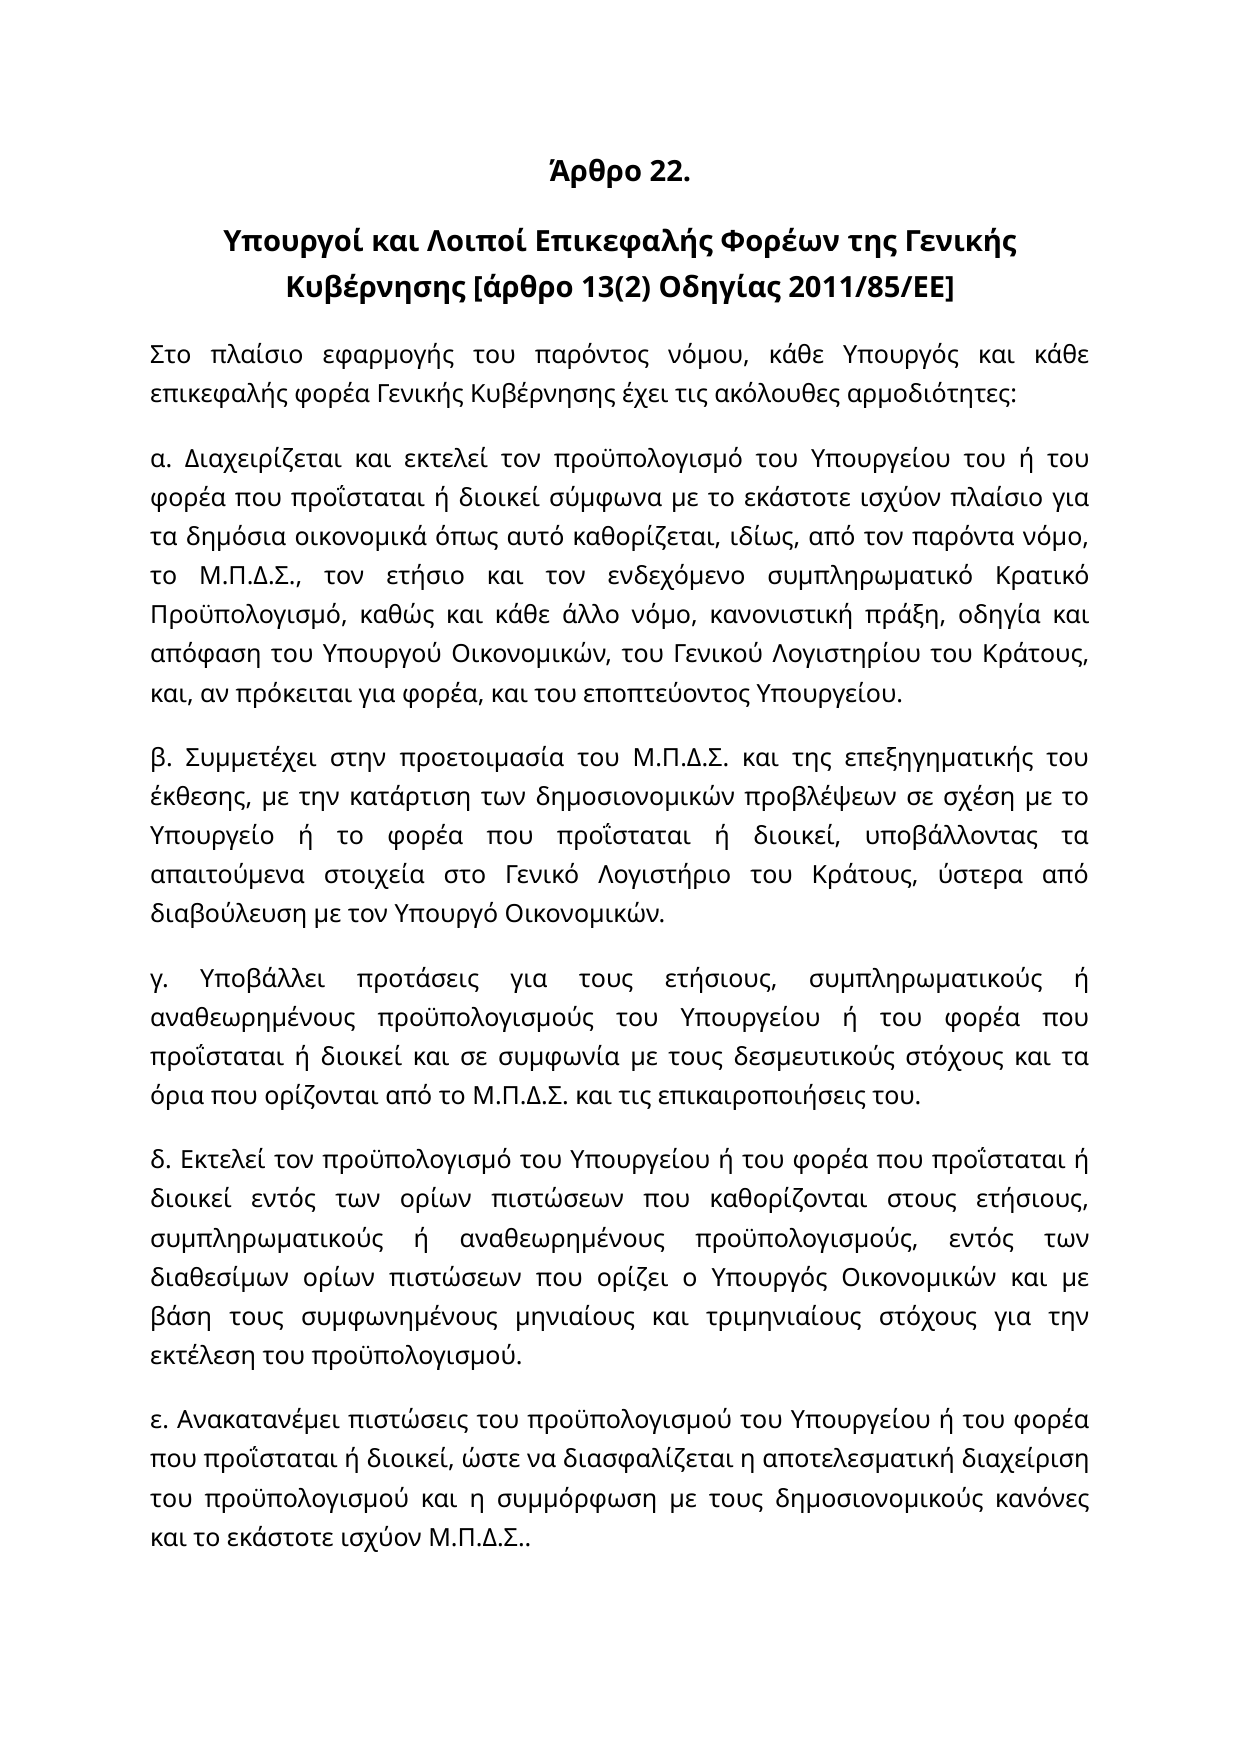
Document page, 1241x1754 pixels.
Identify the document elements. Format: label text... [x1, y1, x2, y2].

text Στο πλαίσιο εφαρμογής του παρόντος νόμου, κάθε Υπουργός και κάθε επικεφαλής φορέα Γενικής Κυβέρνησης έχει τις ακόλουθες αρμοδιότητες: [150, 337, 1090, 410]
text γ. Υποβάλλει προτάσεις για τους ετήσιους, συμπληρωματικούς ή αναθεωρημένους προϋπολογισμούς του Υπουργείου ή του φορέα που προΐσταται ή διοικεί και σε συμφωνία με τους δεσμευτικούς στόχους και τα όρια που ορίζονται από το Μ.Π.Δ.Σ. και τις επικαιροποιήσεις του. [150, 960, 1090, 1112]
text β. Συμμετέχει στην προετοιμασία του Μ.Π.Δ.Σ. και της επεξηγηματικής του έκθεσης, με την κατάρτιση των δημοσιονομικών προβλέψεων σε σχέση με το Υπουργείο ή το φορέα που προΐσταται ή διοικεί, υποβάλλοντας τα απαιτούμενα στοιχεία στο Γενικό Λογιστήριο του Κράτους, ύστερα από διαβούλευση με τον Υπουργό Οικονομικών. [150, 739, 1090, 930]
text ε. Ανακατανέμει πιστώσεις του προϋπολογισμού του Υπουργείου ή του φορέα που προΐσταται ή διοικεί, ώστε να διασφαλίζεται η αποτελεσματική διαχείριση του προϋπολογισμού και η συμμόρφωση με τους δημοσιονομικούς κανόνες και το εκάστοτε ισχύον Μ.Π.Δ.Σ.. [150, 1402, 1090, 1553]
text δ. Εκτελεί τον προϋπολογισμό του Υπουργείου ή του φορέα που προΐσταται ή διοικεί εντός των ορίων πιστώσεων που καθορίζονται στους ετήσιους, συμπληρωματικούς ή αναθεωρημένους προϋπολογισμούς, εντός των διαθεσίμων ορίων πιστώσεων που ορίζει ο Υπουργός Οικονομικών και με βάση τους συμφωνημένους μηνιαίους και τριμηνιαίους στόχους για την εκτέλεση του προϋπολογισμού. [150, 1142, 1090, 1372]
subtitle Άρθρο 22. [150, 150, 1090, 190]
text α. Διαχειρίζεται και εκτελεί τον προϋπολογισμό του Υπουργείου του ή του φορέα που προΐσταται ή διοικεί σύμφωνα με το εκάστοτε ισχύον πλαίσιο για τα δημόσια οικονομικά όπως αυτό καθορίζεται, ιδίως, από τον παρόντα νόμο, το Μ.Π.Δ.Σ., τον ετήσιο και τον ενδεχόμενο συμπληρωματικό Κρατικό Προϋπολογισμό, καθώς και κάθε άλλο νόμο, κανονιστική πράξη, οδηγία και απόφαση του Υπουργού Οικονομικών, του Γενικού Λογιστηρίου του Κράτους, και, αν πρόκειται για φορέα, και του εποπτεύοντος Υπουργείου. [150, 440, 1090, 709]
subtitle Υπουργοί και Λοιποί Επικεφαλής Φορέων της Γενικής Κυβέρνησης [άρθρο 13(2) Οδηγίας 2011/85/ΕΕ] [150, 221, 1090, 306]
